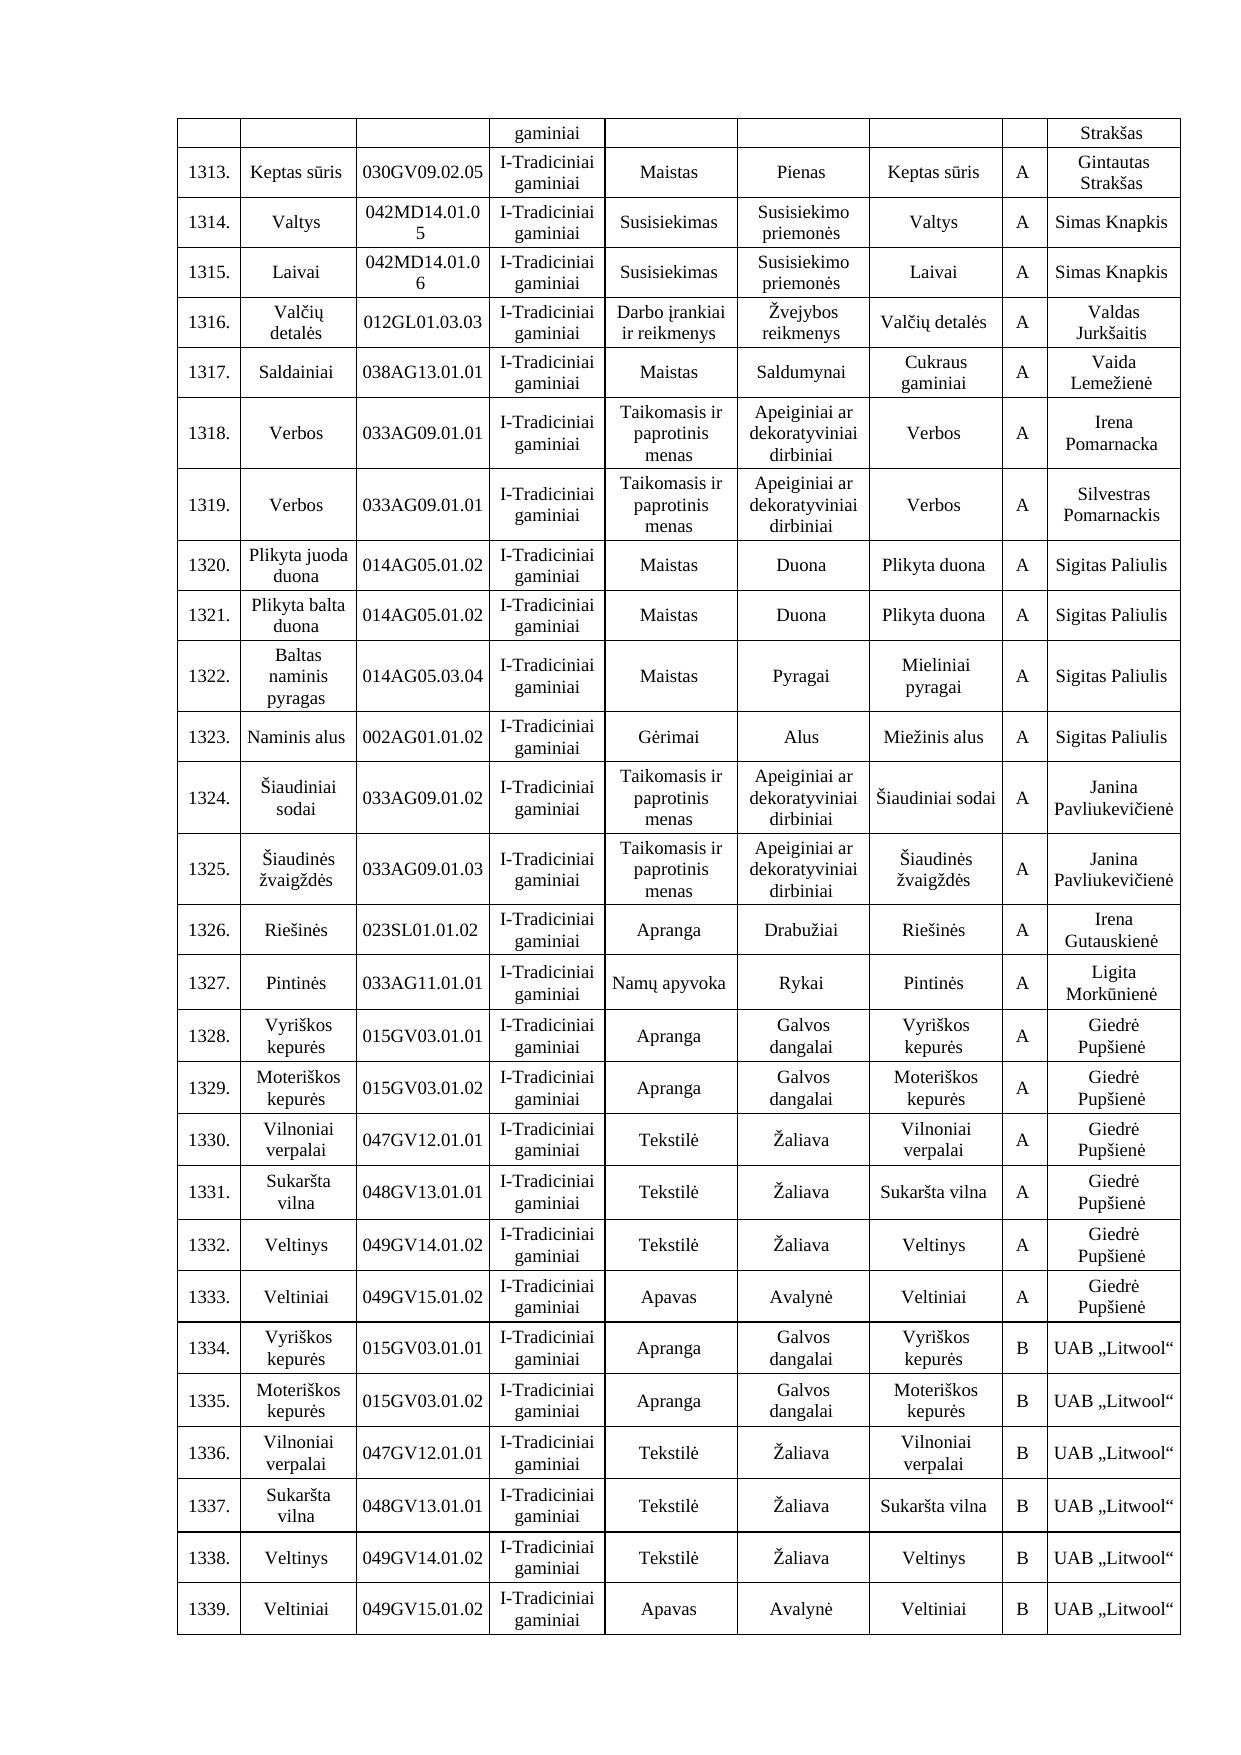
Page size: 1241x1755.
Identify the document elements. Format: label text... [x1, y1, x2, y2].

table_cell Žaliava [738, 1114, 869, 1164]
table_cell Simas Knapkis [1048, 248, 1180, 297]
table_cell Apeiginiai ar dekoratyviniai dirbiniai [738, 398, 869, 468]
table_cell I-Tradiciniai gaminiai [490, 1427, 604, 1478]
table_cell A [1003, 541, 1047, 590]
table_cell Moteriškos kepurės [241, 1374, 356, 1426]
table_cell Veltiniai [870, 1271, 1002, 1321]
table_cell Verbos [241, 469, 356, 540]
table_cell I-Tradiciniai gaminiai [490, 469, 604, 540]
table_cell Susisiekimas [606, 198, 737, 247]
table_cell 012GL01.03.03 [357, 298, 489, 347]
table_cell I-Tradiciniai gaminiai [490, 298, 604, 347]
table_cell Susisiekimas [606, 248, 737, 297]
table_cell I-Tradiciniai gaminiai [490, 834, 604, 904]
table_cell Apranga [606, 1374, 737, 1426]
table_cell 015GV03.01.01 [357, 1323, 489, 1373]
table_cell 049GV14.01.02 [357, 1533, 489, 1582]
table_cell Giedrė Pupšienė [1048, 1220, 1180, 1270]
table_cell 015GV03.01.02 [357, 1062, 489, 1113]
table_cell 048GV13.01.01 [357, 1166, 489, 1218]
table_cell Tekstilė [606, 1220, 737, 1270]
table_cell Keptas sūris [870, 148, 1002, 197]
table_cell A [1003, 469, 1047, 540]
table_cell Moteriškos kepurės [870, 1062, 1002, 1113]
table_cell Apeiginiai ar dekoratyviniai dirbiniai [738, 834, 869, 904]
table_cell 049GV15.01.02 [357, 1583, 489, 1634]
table_cell 049GV14.01.02 [357, 1220, 489, 1270]
table_cell [606, 119, 737, 147]
table_cell Moteriškos kepurės [870, 1374, 1002, 1426]
table_cell Sigitas Paliulis [1048, 641, 1180, 711]
table_cell Maistas [606, 348, 737, 397]
table_cell Apeiginiai ar dekoratyviniai dirbiniai [738, 762, 869, 833]
table_cell A [1003, 1114, 1047, 1164]
table_cell Veltiniai [241, 1271, 356, 1321]
table_cell Taikomasis ir paprotinis menas [606, 834, 737, 904]
table_cell I-Tradiciniai gaminiai [490, 348, 604, 397]
table_cell I-Tradiciniai gaminiai [490, 1271, 604, 1321]
table_cell B [1003, 1323, 1047, 1373]
table_cell 1315. [178, 248, 240, 297]
table_cell 047GV12.01.01 [357, 1114, 489, 1164]
table_cell I-Tradiciniai gaminiai [490, 148, 604, 197]
table_cell Moteriškos kepurės [241, 1062, 356, 1113]
table_cell A [1003, 198, 1047, 247]
table_cell A [1003, 905, 1047, 954]
table_cell 1331. [178, 1166, 240, 1218]
table_cell Verbos [870, 398, 1002, 468]
table_cell 1313. [178, 148, 240, 197]
table_cell Žaliava [738, 1533, 869, 1582]
table_cell [870, 119, 1002, 147]
table_cell 1318. [178, 398, 240, 468]
table_cell Giedrė Pupšienė [1048, 1010, 1180, 1061]
table_cell Pintinės [870, 955, 1002, 1009]
table_cell Plikyta duona [870, 541, 1002, 590]
table_cell A [1003, 348, 1047, 397]
table_cell [738, 119, 869, 147]
table_cell Apavas [606, 1271, 737, 1321]
table_cell Susisiekimo priemonės [738, 248, 869, 297]
table_cell Mieliniai pyragai [870, 641, 1002, 711]
table_cell 033AG11.01.01 [357, 955, 489, 1009]
table_cell 1317. [178, 348, 240, 397]
table_cell Šiaudiniai sodai [241, 762, 356, 833]
table_cell Verbos [870, 469, 1002, 540]
table_cell 042MD14.01.05 [357, 198, 489, 247]
table_cell Naminis alus [241, 712, 356, 761]
table_cell Tekstilė [606, 1166, 737, 1218]
table_cell Taikomasis ir paprotinis menas [606, 398, 737, 468]
table_cell Gintautas Strakšas [1048, 148, 1180, 197]
table_cell Maistas [606, 591, 737, 640]
table_cell [357, 119, 489, 147]
table_cell I-Tradiciniai gaminiai [490, 1166, 604, 1218]
table_cell Susisiekimo priemonės [738, 198, 869, 247]
table_cell Sukaršta vilna [870, 1479, 1002, 1531]
table_cell 1333. [178, 1271, 240, 1321]
table_cell I-Tradiciniai gaminiai [490, 1479, 604, 1531]
table_cell 014AG05.01.02 [357, 591, 489, 640]
table_cell Avalynė [738, 1271, 869, 1321]
table_cell UAB „Litwool“ [1048, 1323, 1180, 1373]
table_cell 023SL01.01.02 [357, 905, 489, 954]
table_cell A [1003, 1220, 1047, 1270]
table_cell [241, 119, 356, 147]
table_cell Vyriškos kepurės [870, 1323, 1002, 1373]
table_cell Sigitas Paliulis [1048, 591, 1180, 640]
table_cell I-Tradiciniai gaminiai [490, 762, 604, 833]
table_cell Vaida Lemežienė [1048, 348, 1180, 397]
table_cell A [1003, 955, 1047, 1009]
table_cell Irena Pomarnacka [1048, 398, 1180, 468]
table_cell Strakšas [1048, 119, 1180, 147]
table_cell [1003, 119, 1047, 147]
table_cell Sigitas Paliulis [1048, 712, 1180, 761]
table_cell Veltinys [870, 1220, 1002, 1270]
table_cell Verbos [241, 398, 356, 468]
table_cell A [1003, 591, 1047, 640]
table_cell Apavas [606, 1583, 737, 1634]
table_cell I-Tradiciniai gaminiai [490, 1583, 604, 1634]
table_cell Valčių detalės [870, 298, 1002, 347]
table_cell 1314. [178, 198, 240, 247]
table_cell Žaliava [738, 1166, 869, 1218]
table_cell Plikyta duona [870, 591, 1002, 640]
table_cell Apranga [606, 1323, 737, 1373]
table_cell 1328. [178, 1010, 240, 1061]
table_cell Maistas [606, 148, 737, 197]
table_cell Veltinys [241, 1220, 356, 1270]
table_cell 1321. [178, 591, 240, 640]
table_cell Žaliava [738, 1220, 869, 1270]
table_cell 014AG05.01.02 [357, 541, 489, 590]
table_cell Silvestras Pomarnackis [1048, 469, 1180, 540]
table_cell A [1003, 834, 1047, 904]
table_cell Valdas Jurkšaitis [1048, 298, 1180, 347]
table_cell I-Tradiciniai gaminiai [490, 1533, 604, 1582]
table_cell Giedrė Pupšienė [1048, 1062, 1180, 1113]
table_cell Giedrė Pupšienė [1048, 1166, 1180, 1218]
table_cell Baltas naminis pyragas [241, 641, 356, 711]
table_cell Tekstilė [606, 1427, 737, 1478]
table_cell Duona [738, 591, 869, 640]
table_cell A [1003, 641, 1047, 711]
table_cell Tekstilė [606, 1533, 737, 1582]
table_cell Žaliava [738, 1479, 869, 1531]
table_cell Avalynė [738, 1583, 869, 1634]
table_cell A [1003, 1271, 1047, 1321]
table_cell 048GV13.01.01 [357, 1479, 489, 1531]
table_cell 042MD14.01.06 [357, 248, 489, 297]
table_cell 033AG09.01.01 [357, 469, 489, 540]
table_cell A [1003, 1010, 1047, 1061]
table_cell Taikomasis ir paprotinis menas [606, 469, 737, 540]
table_cell I-Tradiciniai gaminiai [490, 398, 604, 468]
table_cell A [1003, 712, 1047, 761]
table_cell I-Tradiciniai gaminiai [490, 1220, 604, 1270]
table_cell I-Tradiciniai gaminiai [490, 905, 604, 954]
table_cell Laivai [241, 248, 356, 297]
table_cell I-Tradiciniai gaminiai [490, 541, 604, 590]
table_cell Simas Knapkis [1048, 198, 1180, 247]
table_cell Šiaudinės žvaigždės [241, 834, 356, 904]
table_cell Galvos dangalai [738, 1323, 869, 1373]
table_cell Riešinės [870, 905, 1002, 954]
table_cell Pintinės [241, 955, 356, 1009]
table_cell 1339. [178, 1583, 240, 1634]
table_cell Sigitas Paliulis [1048, 541, 1180, 590]
table_cell I-Tradiciniai gaminiai [490, 641, 604, 711]
table_cell Valtys [870, 198, 1002, 247]
table_cell B [1003, 1427, 1047, 1478]
table_cell Darbo įrankiai ir reikmenys [606, 298, 737, 347]
table_cell Gėrimai [606, 712, 737, 761]
table_cell Valčių detalės [241, 298, 356, 347]
table_cell Plikyta juoda duona [241, 541, 356, 590]
table_cell Pienas [738, 148, 869, 197]
table_cell A [1003, 762, 1047, 833]
table_cell 1323. [178, 712, 240, 761]
table_cell B [1003, 1479, 1047, 1531]
table_cell Vilnoniai verpalai [870, 1114, 1002, 1164]
table_cell A [1003, 398, 1047, 468]
table_cell 033AG09.01.03 [357, 834, 489, 904]
table_cell I-Tradiciniai gaminiai [490, 1323, 604, 1373]
table_cell Drabužiai [738, 905, 869, 954]
table_cell 1329. [178, 1062, 240, 1113]
table_cell 030GV09.02.05 [357, 148, 489, 197]
table_cell 1324. [178, 762, 240, 833]
table_cell 014AG05.03.04 [357, 641, 489, 711]
table_cell A [1003, 148, 1047, 197]
table_cell Sukaršta vilna [241, 1479, 356, 1531]
table_cell Apranga [606, 1062, 737, 1113]
table_cell Miežinis alus [870, 712, 1002, 761]
table_cell UAB „Litwool“ [1048, 1583, 1180, 1634]
table_cell Vyriškos kepurės [241, 1010, 356, 1061]
table_cell UAB „Litwool“ [1048, 1533, 1180, 1582]
table_cell B [1003, 1583, 1047, 1634]
table_cell Apranga [606, 905, 737, 954]
table_cell Giedrė Pupšienė [1048, 1271, 1180, 1321]
table_cell 1325. [178, 834, 240, 904]
table_cell Veltinys [870, 1533, 1002, 1582]
table_cell Rykai [738, 955, 869, 1009]
table_cell A [1003, 298, 1047, 347]
table_cell Galvos dangalai [738, 1062, 869, 1113]
table_cell 1335. [178, 1374, 240, 1426]
table_cell Šiaudiniai sodai [870, 762, 1002, 833]
table_cell Saldainiai [241, 348, 356, 397]
table_cell Vyriškos kepurės [241, 1323, 356, 1373]
table_cell I-Tradiciniai gaminiai [490, 198, 604, 247]
table_cell 033AG09.01.01 [357, 398, 489, 468]
table_cell Galvos dangalai [738, 1374, 869, 1426]
table_cell Tekstilė [606, 1114, 737, 1164]
table_cell 015GV03.01.02 [357, 1374, 489, 1426]
table_cell Sukaršta vilna [870, 1166, 1002, 1218]
table_cell gaminiai [490, 119, 604, 147]
table_cell Vilnoniai verpalai [241, 1427, 356, 1478]
table_cell Cukraus gaminiai [870, 348, 1002, 397]
table_cell Veltiniai [870, 1583, 1002, 1634]
table_cell 002AG01.01.02 [357, 712, 489, 761]
table_cell Riešinės [241, 905, 356, 954]
table_cell Galvos dangalai [738, 1010, 869, 1061]
table_cell Sukaršta vilna [241, 1166, 356, 1218]
table_cell A [1003, 1062, 1047, 1113]
table_cell Taikomasis ir paprotinis menas [606, 762, 737, 833]
table_cell Janina Pavliukevičienė [1048, 834, 1180, 904]
table_cell UAB „Litwool“ [1048, 1427, 1180, 1478]
table_cell I-Tradiciniai gaminiai [490, 248, 604, 297]
table_cell Janina Pavliukevičienė [1048, 762, 1180, 833]
table_cell Vilnoniai verpalai [870, 1427, 1002, 1478]
table_cell Žvejybos reikmenys [738, 298, 869, 347]
table_cell B [1003, 1374, 1047, 1426]
table_cell Valtys [241, 198, 356, 247]
table_cell Maistas [606, 541, 737, 590]
table_cell 1332. [178, 1220, 240, 1270]
table_cell I-Tradiciniai gaminiai [490, 1062, 604, 1113]
table_cell 1330. [178, 1114, 240, 1164]
table_cell Plikyta balta duona [241, 591, 356, 640]
table_cell [178, 119, 240, 147]
table_cell 1336. [178, 1427, 240, 1478]
table_cell UAB „Litwool“ [1048, 1479, 1180, 1531]
table_cell A [1003, 248, 1047, 297]
table_cell Duona [738, 541, 869, 590]
table_cell Apranga [606, 1010, 737, 1061]
table_cell 1334. [178, 1323, 240, 1373]
table_cell 015GV03.01.01 [357, 1010, 489, 1061]
table_cell 038AG13.01.01 [357, 348, 489, 397]
table_cell 047GV12.01.01 [357, 1427, 489, 1478]
table_cell 1338. [178, 1533, 240, 1582]
table_cell I-Tradiciniai gaminiai [490, 712, 604, 761]
table_cell I-Tradiciniai gaminiai [490, 1010, 604, 1061]
table_cell Giedrė Pupšienė [1048, 1114, 1180, 1164]
table_cell B [1003, 1533, 1047, 1582]
table_cell 1322. [178, 641, 240, 711]
table_cell Šiaudinės žvaigždės [870, 834, 1002, 904]
table_cell 1316. [178, 298, 240, 347]
table_cell Pyragai [738, 641, 869, 711]
table_cell Ligita Morkūnienė [1048, 955, 1180, 1009]
table_cell Laivai [870, 248, 1002, 297]
table_cell Vyriškos kepurės [870, 1010, 1002, 1061]
table_cell Alus [738, 712, 869, 761]
table_cell 1319. [178, 469, 240, 540]
table_cell 1320. [178, 541, 240, 590]
table_cell Vilnoniai verpalai [241, 1114, 356, 1164]
table_cell Irena Gutauskienė [1048, 905, 1180, 954]
table_cell Keptas sūris [241, 148, 356, 197]
table_cell 049GV15.01.02 [357, 1271, 489, 1321]
table_cell Veltinys [241, 1533, 356, 1582]
table_cell I-Tradiciniai gaminiai [490, 1374, 604, 1426]
table_cell 1326. [178, 905, 240, 954]
table_cell UAB „Litwool“ [1048, 1374, 1180, 1426]
table_cell 1327. [178, 955, 240, 1009]
table_cell I-Tradiciniai gaminiai [490, 955, 604, 1009]
table_cell Namų apyvoka [606, 955, 737, 1009]
table_cell Apeiginiai ar dekoratyviniai dirbiniai [738, 469, 869, 540]
table_cell Žaliava [738, 1427, 869, 1478]
table_cell Saldumynai [738, 348, 869, 397]
table_cell Veltiniai [241, 1583, 356, 1634]
table_cell Maistas [606, 641, 737, 711]
table_cell 033AG09.01.02 [357, 762, 489, 833]
table_cell I-Tradiciniai gaminiai [490, 591, 604, 640]
table_cell Tekstilė [606, 1479, 737, 1531]
table_cell A [1003, 1166, 1047, 1218]
table_cell I-Tradiciniai gaminiai [490, 1114, 604, 1164]
table_cell 1337. [178, 1479, 240, 1531]
